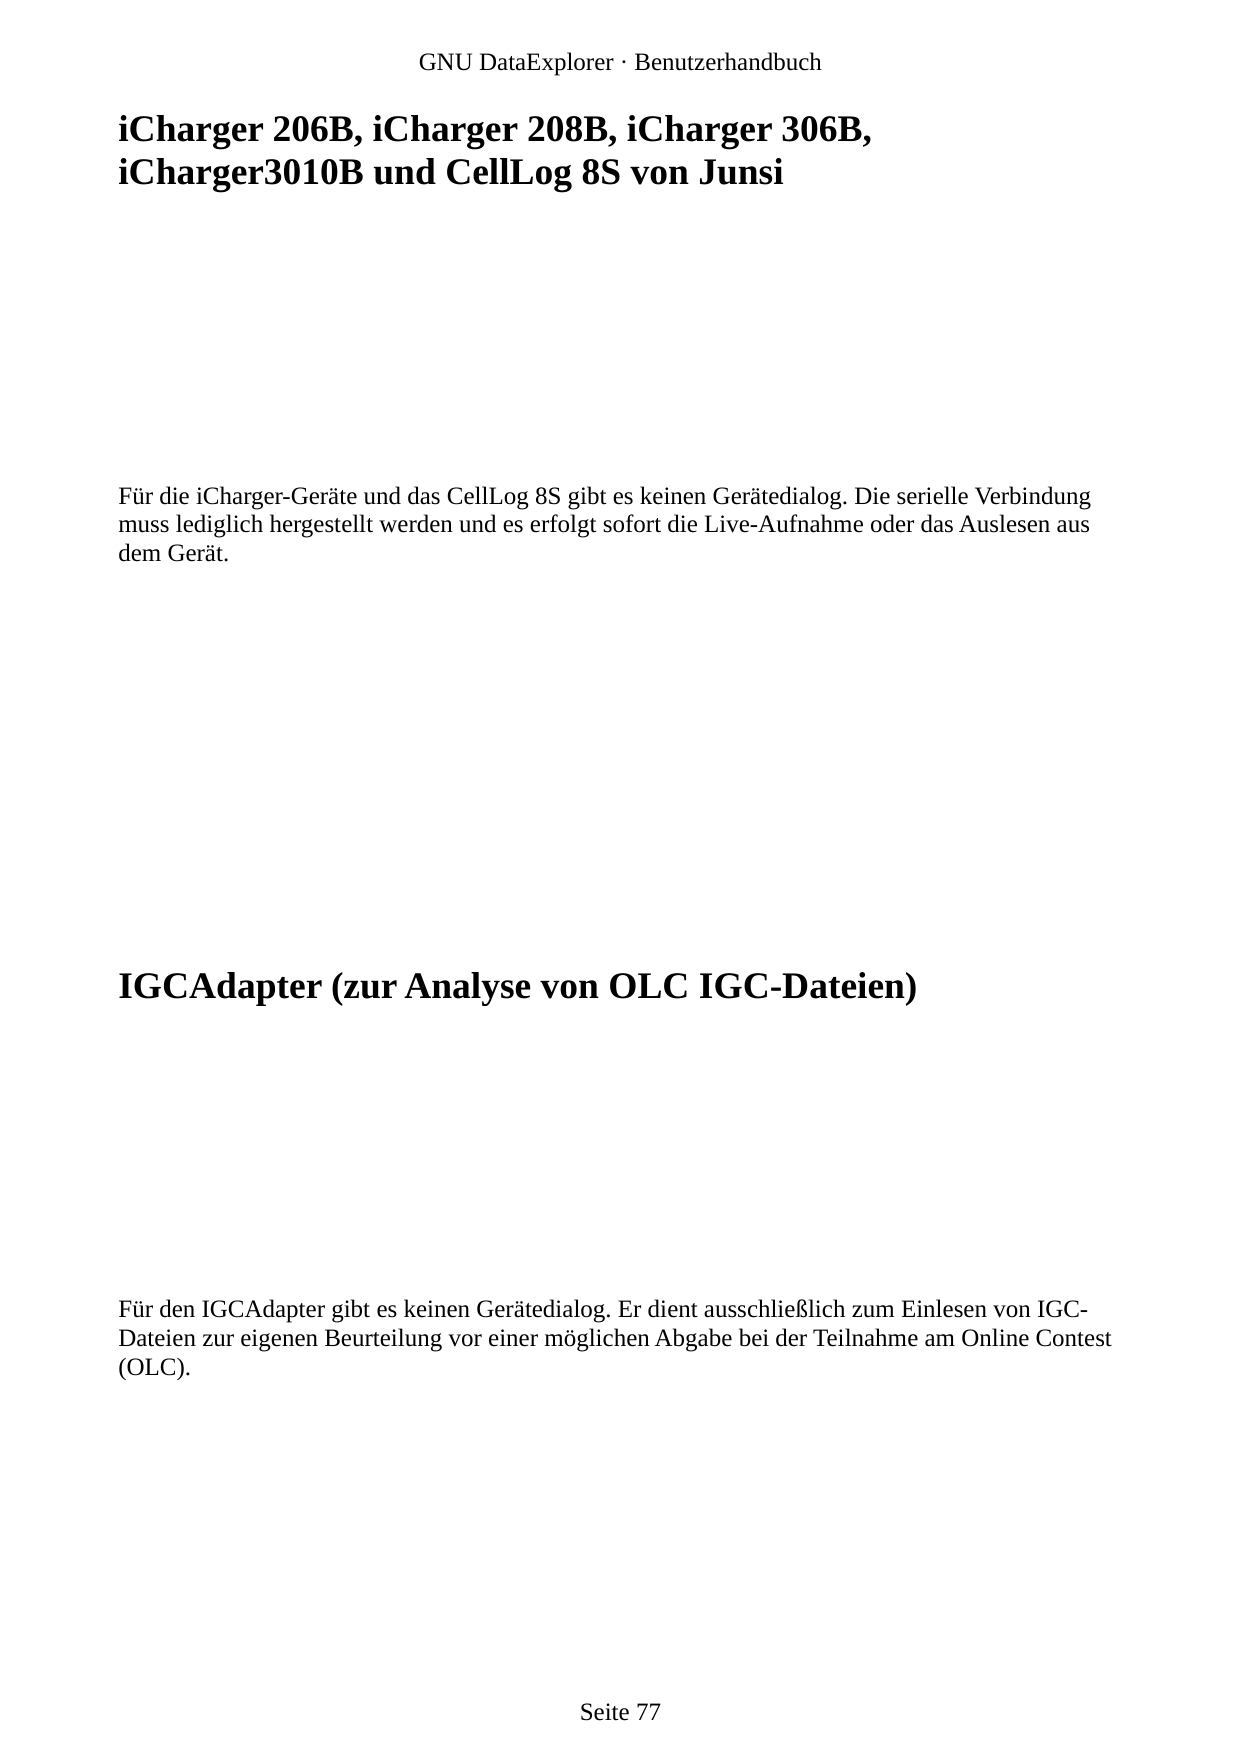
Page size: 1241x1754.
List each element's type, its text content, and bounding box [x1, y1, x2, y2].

subtitle IGCAdapter (zur Analyse von OLC IGC-Dateien) [118, 963, 1122, 1006]
text Für den IGCAdapter gibt es keinen Gerätedialog. Er dient ausschließlich zum Einlesen von IGC-Dateien zur eigenen Beurteilung vor einer möglichen Abgabe bei der Teilnahme am Online Contest (OLC). [118, 1294, 1122, 1381]
text Für die iCharger-Geräte und das CellLog 8S gibt es keinen Gerätedialog. Die serielle Verbindung muss lediglich hergestellt werden und es erfolgt sofort die Live-Aufnahme oder das Auslesen aus dem Gerät. [118, 481, 1122, 567]
subtitle iCharger 206B, iCharger 208B, iCharger 306B, iCharger3010B und CellLog 8S von Junsi [118, 106, 1122, 192]
